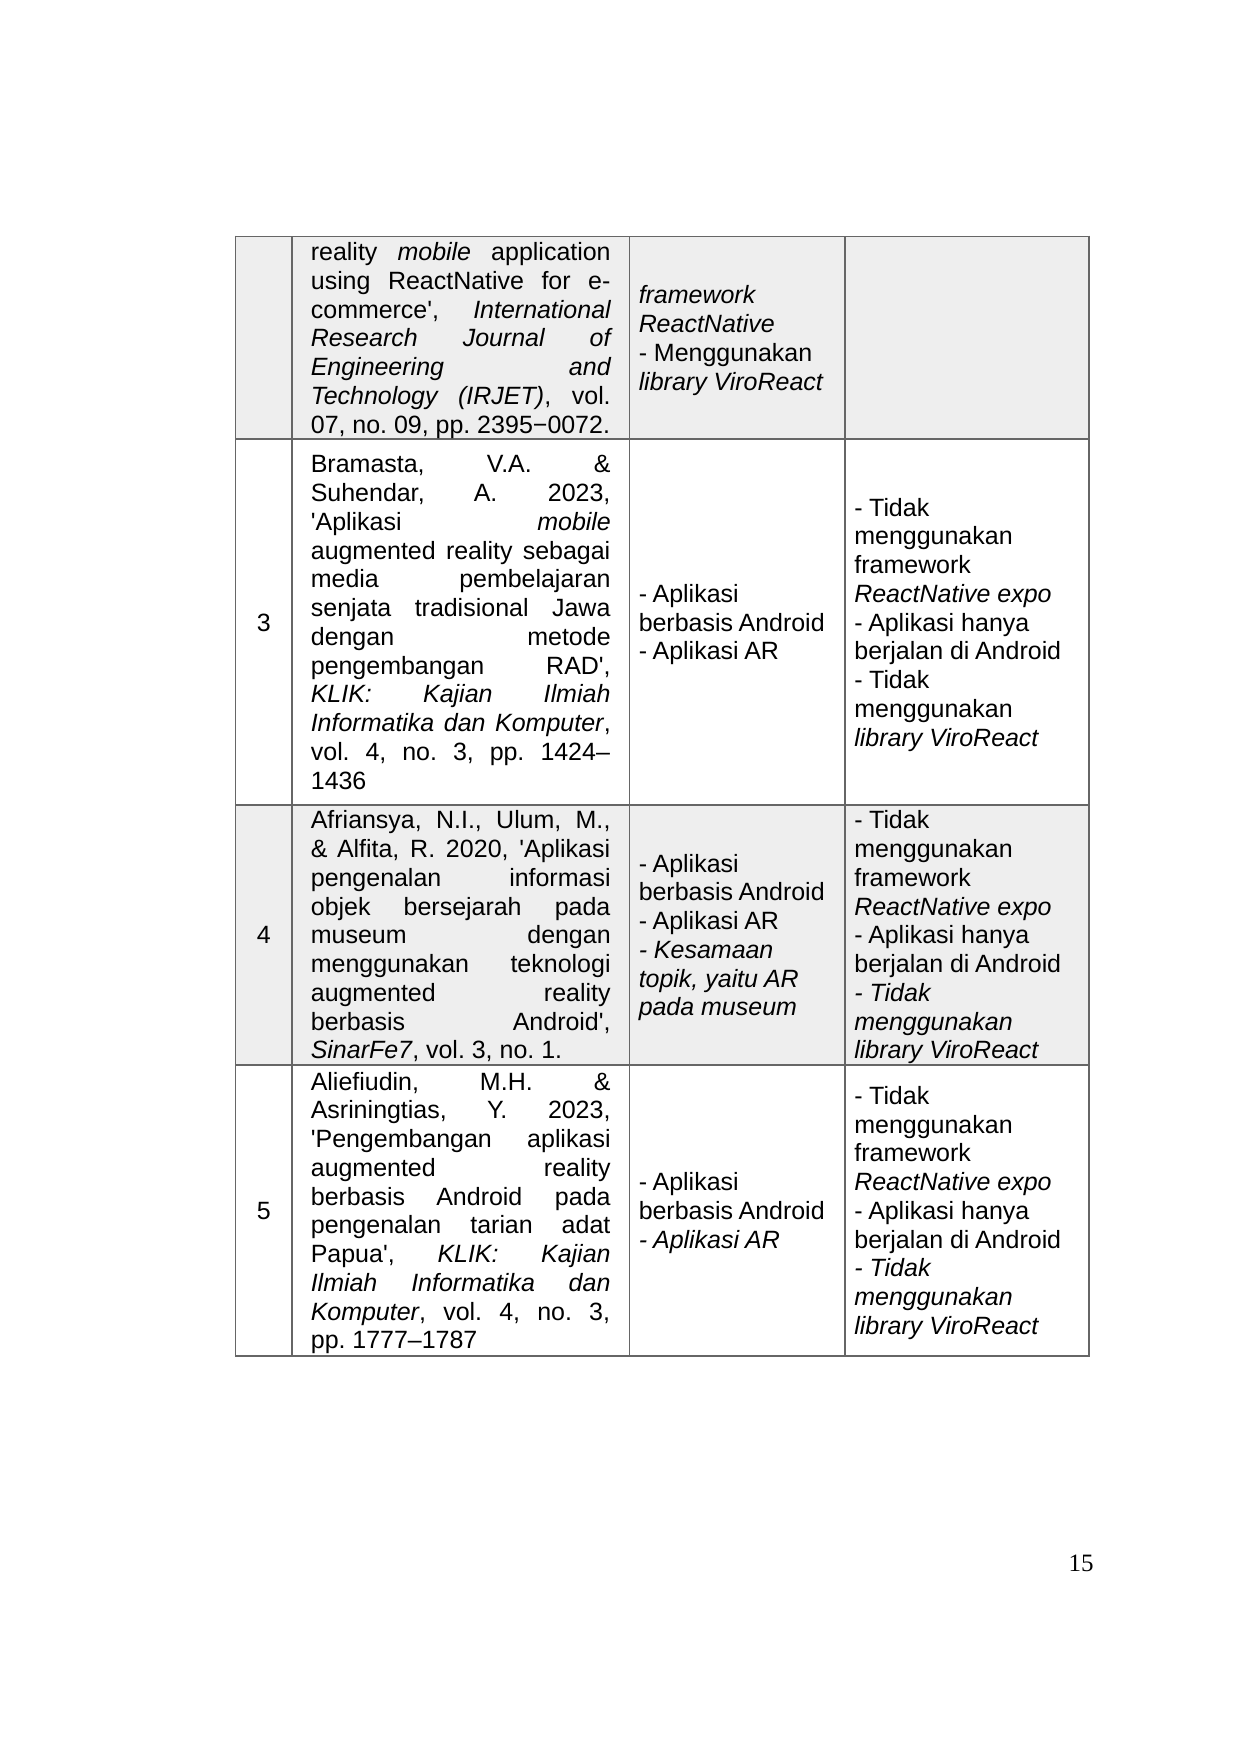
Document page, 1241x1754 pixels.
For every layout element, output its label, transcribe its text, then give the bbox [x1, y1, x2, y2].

table_cell [846, 237, 1088, 438]
table_cell - Tidak menggunakan framework ReactNative expo - Aplikasi hanya berjalan di Android - Tidak menggunakan library ViroReact [846, 1066, 1088, 1355]
table_cell - Aplikasi berbasis Android - Aplikasi AR [630, 440, 844, 804]
table_cell Bramasta, V.A. & Suhendar, A. 2023, 'Aplikasi mobile augmented reality sebagai media pembelajaran senjata tradisional Jawa dengan metode pengembangan RAD', KLIK: Kajian Ilmiah Informatika dan Komputer, vol. 4, no. 3, pp. 1424–1436 [293, 440, 629, 804]
table_cell 3 [236, 440, 291, 804]
table_cell 5 [236, 1066, 291, 1355]
table_cell framework ReactNative - Menggunakan library ViroReact [630, 237, 844, 438]
table_cell - Aplikasi berbasis Android - Aplikasi AR - Kesamaan topik, yaitu AR pada museum [630, 806, 844, 1064]
table_cell [236, 237, 291, 438]
table_cell Afriansya, N.I., Ulum, M., & Alfita, R. 2020, 'Aplikasi pengenalan informasi objek bersejarah pada museum dengan menggunakan teknologi augmented reality berbasis Android', SinarFe7, vol. 3, no. 1. [293, 806, 629, 1064]
table_cell - Tidak menggunakan framework ReactNative expo - Aplikasi hanya berjalan di Android - Tidak menggunakan library ViroReact [846, 806, 1088, 1064]
table_cell reality mobile application using ReactNative for e-commerce', International Research Journal of Engineering and Technology (IRJET), vol. 07, no. 09, pp. 2395−0072. [293, 237, 629, 438]
table_cell Aliefiudin, M.H. & Asriningtias, Y. 2023, 'Pengembangan aplikasi augmented reality berbasis Android pada pengenalan tarian adat Papua', KLIK: Kajian Ilmiah Informatika dan Komputer, vol. 4, no. 3, pp. 1777–1787 [293, 1066, 629, 1355]
table_cell 4 [236, 806, 291, 1064]
table_cell - Aplikasi berbasis Android - Aplikasi AR [630, 1066, 844, 1355]
table_cell - Tidak menggunakan framework ReactNative expo - Aplikasi hanya berjalan di Android - Tidak menggunakan library ViroReact [846, 440, 1088, 804]
